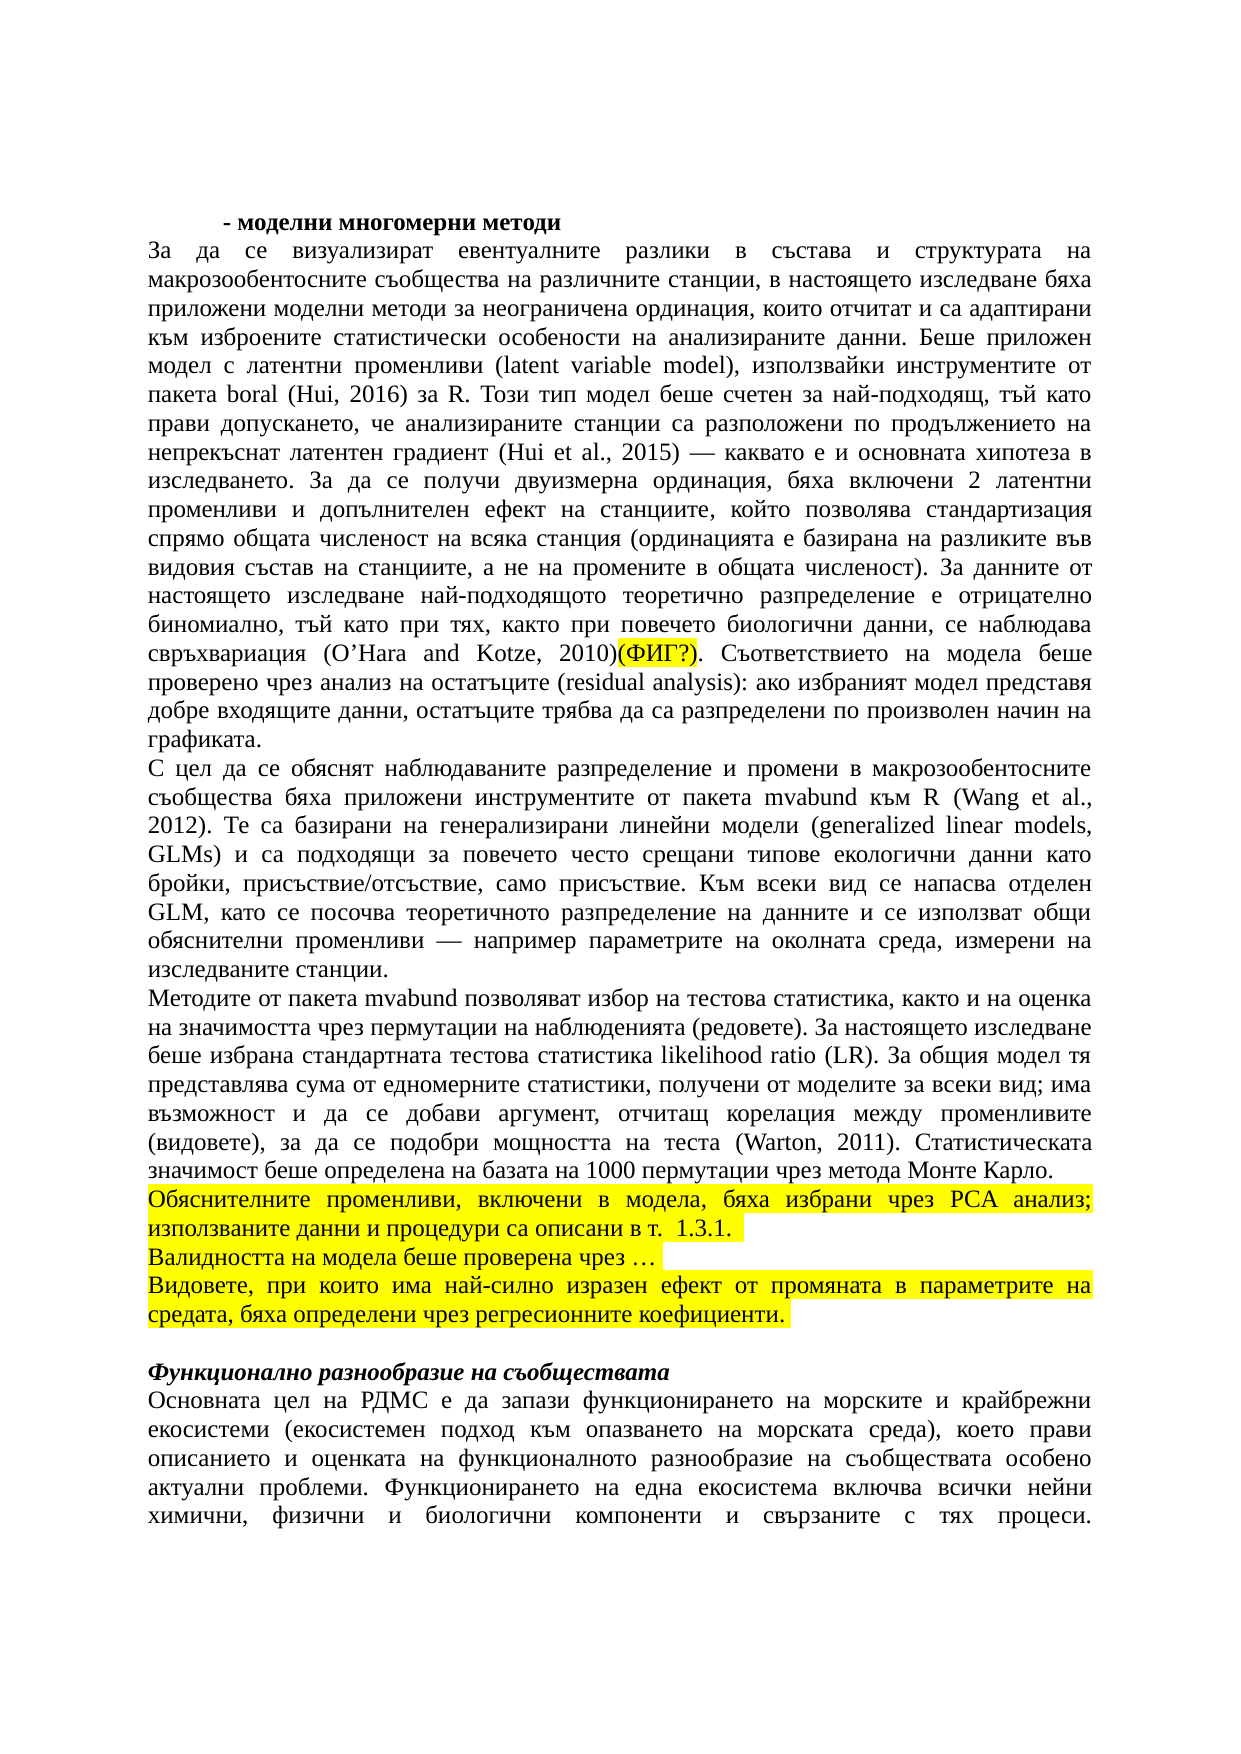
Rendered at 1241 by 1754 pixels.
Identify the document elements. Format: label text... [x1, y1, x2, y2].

text Видовете, при които има най-силно изразен ефект от промяната в параметрите на средата, бяха определени чрез регресионните коефициенти. [148, 1270, 1093, 1328]
text За да се визуализират евентуалните разлики в състава и структурата на макрозообентосните съобщества на различните станции, в настоящето изследване бяха приложени моделни методи за неограничена ординация, които отчитат и са адаптирани към изброените статистически особености на анализираните данни. Беше приложен модел с латентни променливи (latent variable model), използвайки инструментите от пакета boral (Hui, 2016) за R. Този тип модел беше счетен за най-подходящ, тъй като прави допускането, че анализираните станции са разположени по продължението на непрекъснат латентен градиент (Hui et al., 2015) — каквато е и основната хипотеза в изследването. За да се получи двуизмерна ординация, бяха включени 2 латентни променливи и допълнителен ефект на станциите, който позволява стандартизация спрямо общата численост на всяка станция (ординацията е базирана на разликите във видовия състав на станциите, а не на промените в общата численост). За данните от настоящето изследване най-подходящото теоретично разпределение е отрицателно биномиално, тъй като при тях, както при повечето биологични данни, се наблюдава свръхвариация (O’Hara and Kotze, 2010)(ФИГ?). Съответствието на модела беше проверено чрез анализ на остатъците (residual analysis): ако избраният модел представя добре входящите данни, остатъците трябва да са разпределени по произволен начин на графиката. [148, 235, 1093, 753]
text Обяснителните променливи, включени в модела, бяха избрани чрез PCA анализ; използваните данни и процедури са описани в т. 1.3.1. [148, 1184, 1093, 1242]
text Валидността на модела беше проверена чрез … [148, 1242, 1093, 1270]
text С цел да се обяснят наблюдаваните разпределение и промени в макрозообентосните съобщества бяха приложени инструментите от пакета mvabund към R (Wang et al., 2012). Те са базирани на генерализирани линейни модели (generalized linear models, GLMs) и са подходящи за повечето често срещани типове екологични данни като бройки, присъствие/отсъствие, само присъствие. Към всеки вид се напасва отделен GLM, като се посочва теоретичното разпределение на данните и се използват общи обяснителни променливи — например параметрите на околната среда, измерени на изследваните станции. [148, 753, 1093, 983]
text Основната цел на РДМС е да запази функционирането на морските и крайбрежни екосистеми (екосистемен подход към опазването на морската среда), което прави описанието и оценката на функционалното разнообразие на съобществата особено актуални проблеми. Функционирането на една екосистема включва всички нейни химични, физични и биологични компоненти и свързаните с тях процеси. [148, 1385, 1093, 1529]
text Функционално разнообразие на съобществата [148, 1357, 1093, 1385]
text - моделни многомерни методи [148, 207, 1093, 235]
text Методите от пакета mvabund позволяват избор на тестова статистика, както и на оценка на значимостта чрез пермутации на наблюденията (редовете). За настоящето изследване беше избрана стандартната тестова статистика likelihood ratio (LR). За общия модел тя представлява сума от едномерните статистики, получени от моделите за всеки вид; има възможност и да се добави аргумент, отчитащ корелация между променливите (видовете), за да се подобри мощността на теста (Warton, 2011). Статистическата значимост беше определена на базата на 1000 пермутации чрез метода Монте Карло. [148, 983, 1093, 1184]
